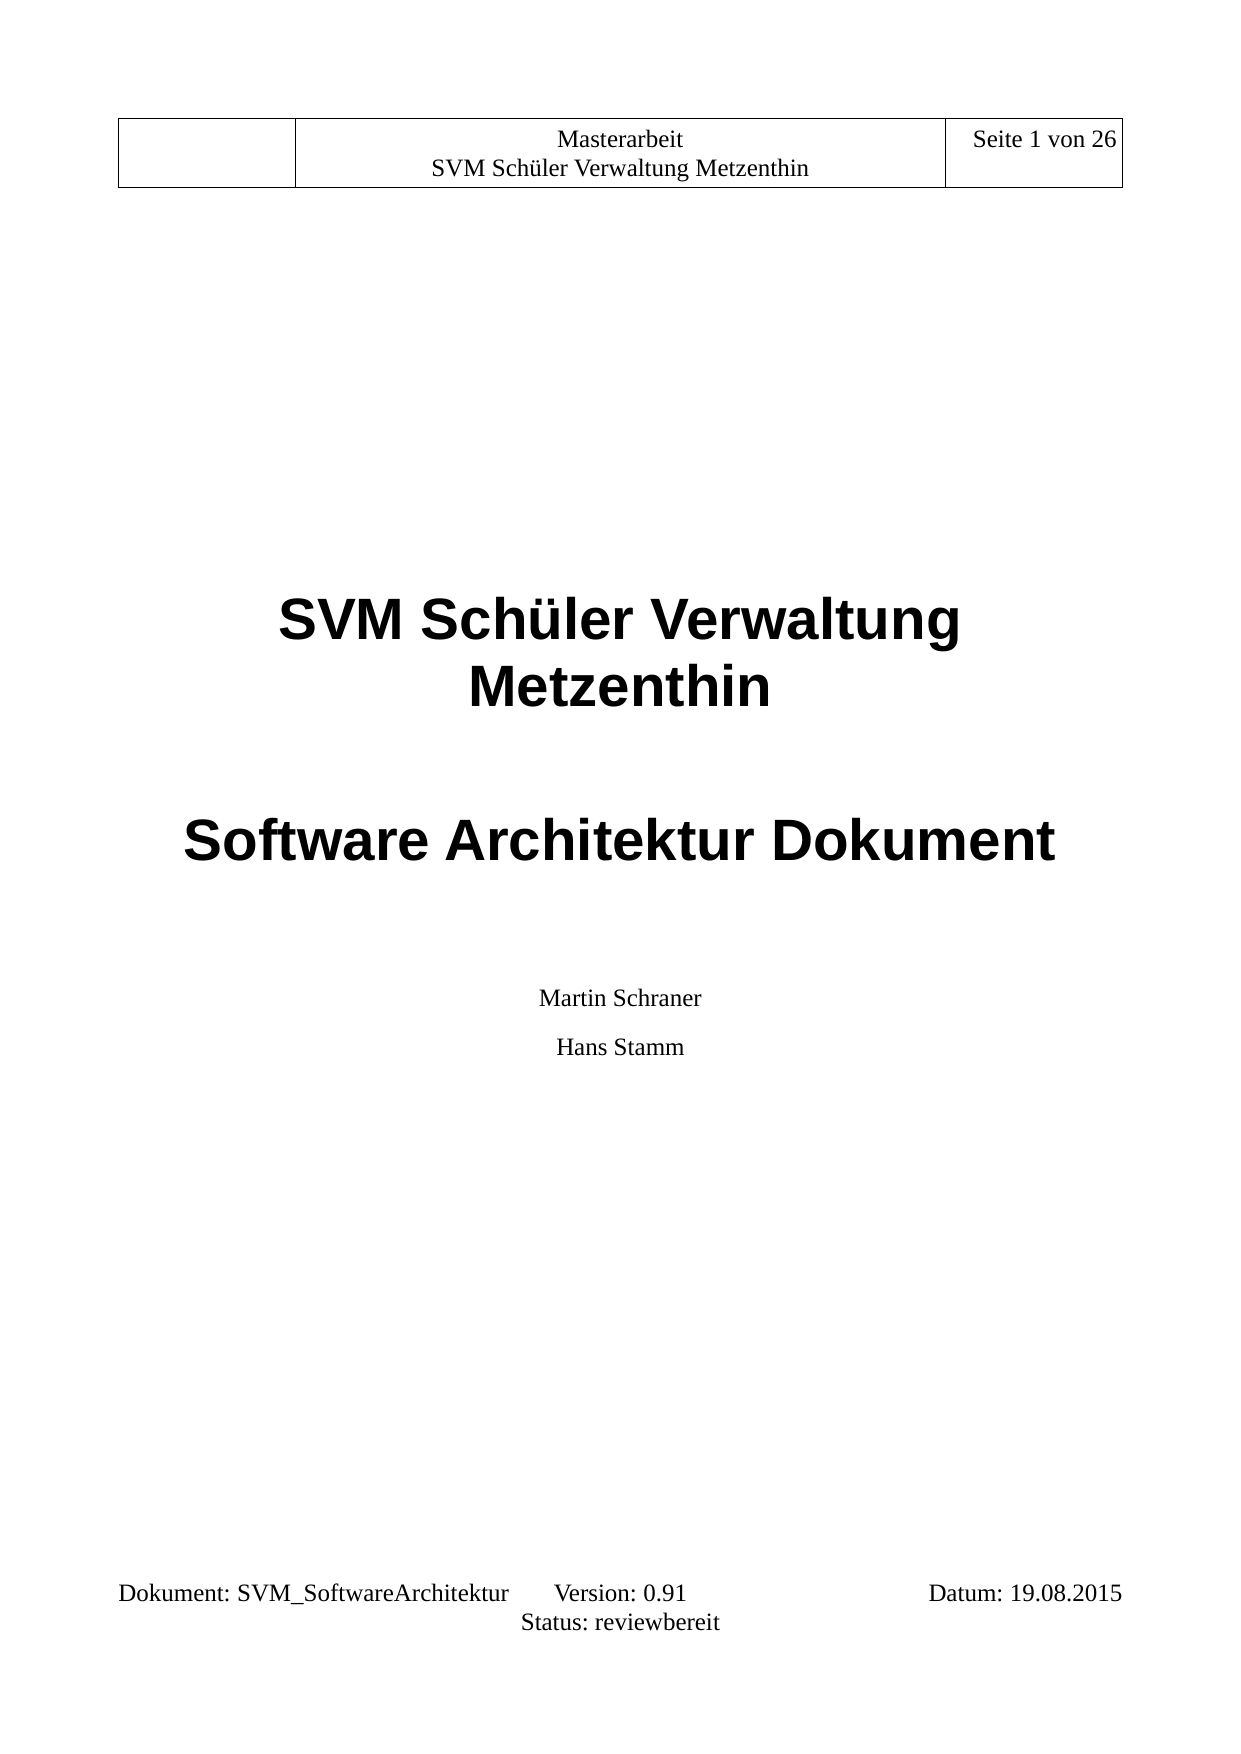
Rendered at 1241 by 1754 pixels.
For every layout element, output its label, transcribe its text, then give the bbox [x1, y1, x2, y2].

title SVM Schüler Verwaltung Metzenthin [118, 585, 1122, 719]
text Hans Stamm [118, 1032, 1122, 1061]
title Software Architektur Dokument [118, 806, 1122, 873]
text Martin Schraner [118, 983, 1122, 1012]
